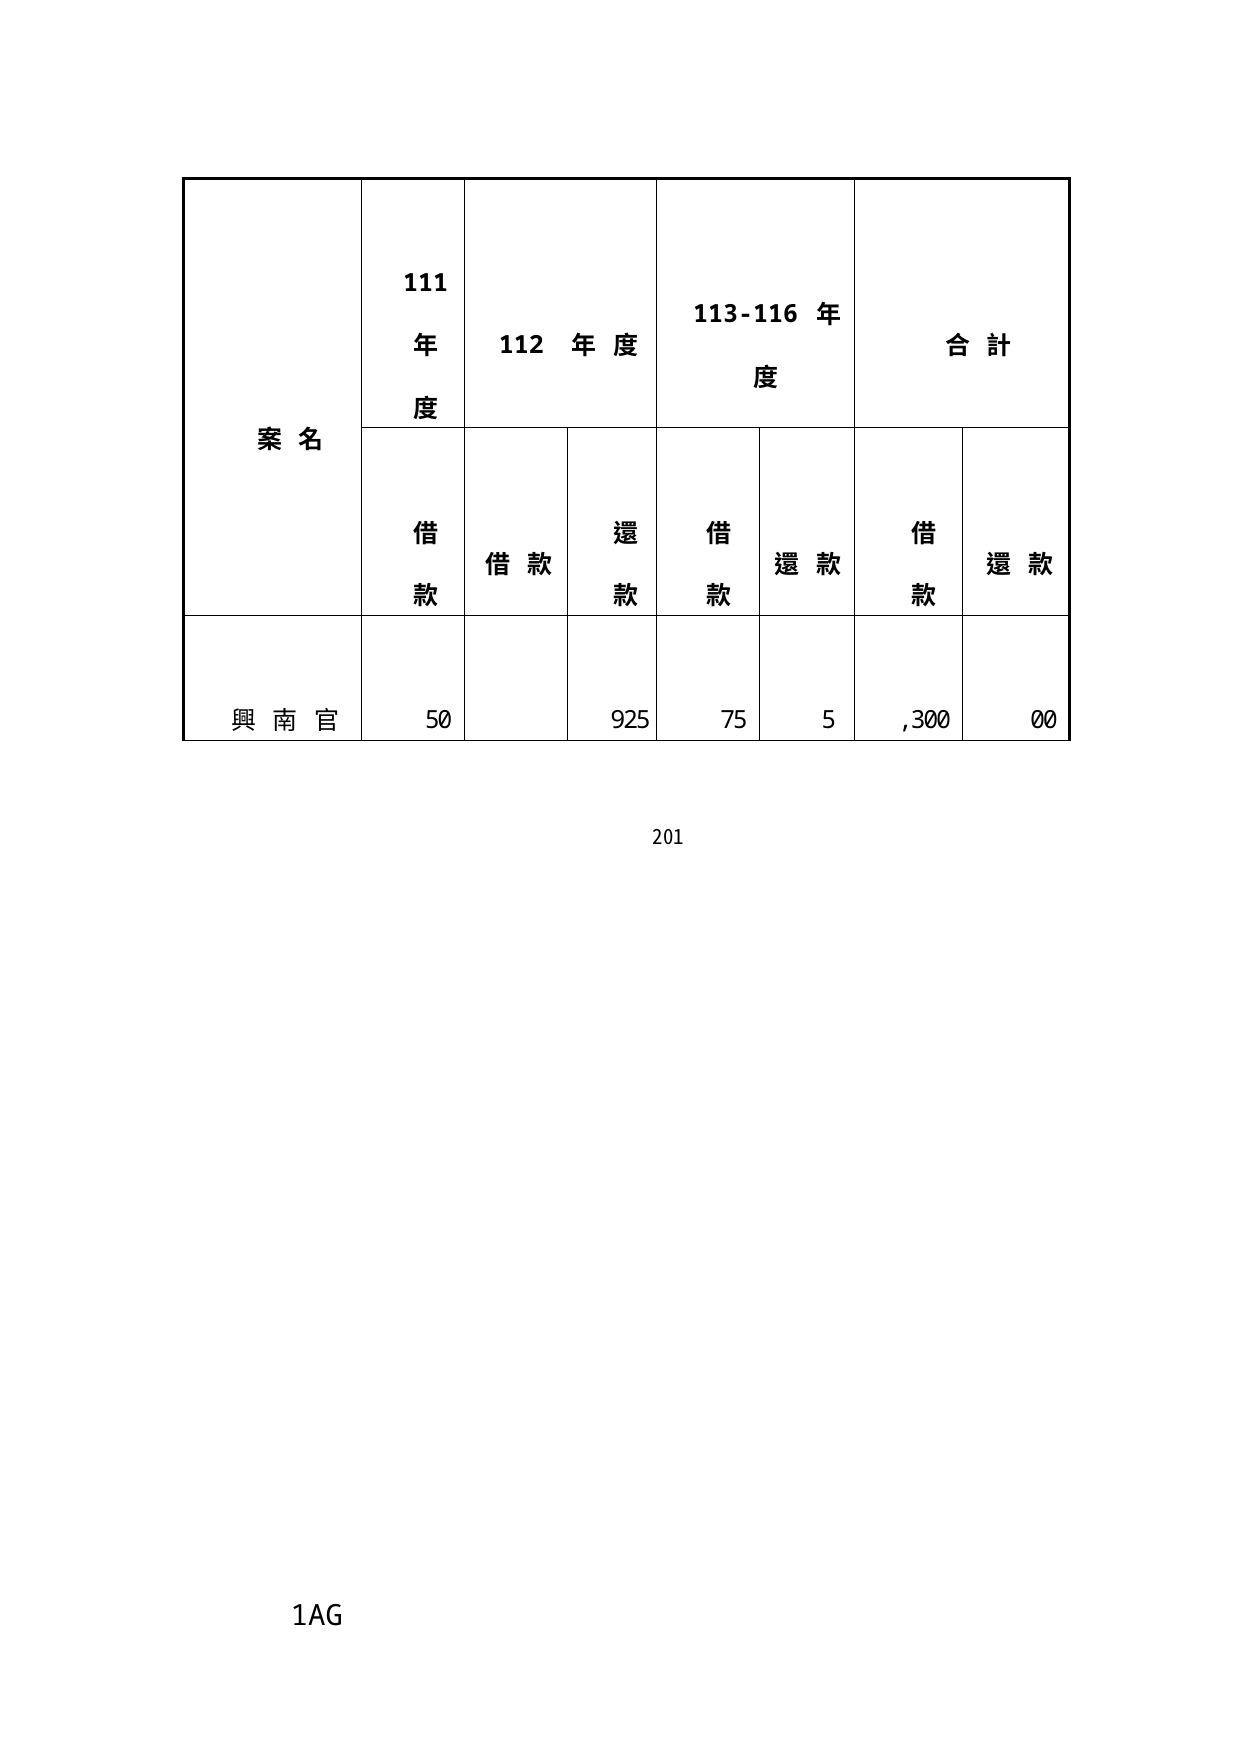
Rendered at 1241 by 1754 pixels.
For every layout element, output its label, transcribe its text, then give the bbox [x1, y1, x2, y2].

table_cell [465, 616, 567, 740]
table_header 合計 [855, 180, 1068, 427]
table_cell 還款 [760, 428, 854, 615]
table_cell 還款 [963, 428, 1068, 615]
table_cell 50 [362, 616, 464, 740]
table_header 111年度 [362, 180, 464, 427]
table_cell 借款 [362, 428, 464, 615]
table_cell 925 [568, 616, 656, 740]
table_header 113-116年度 [657, 180, 854, 427]
table_cell 興南官 [185, 616, 361, 740]
table_cell 5 [760, 616, 854, 740]
table_cell ,300 [855, 616, 962, 740]
table_cell 借款 [855, 428, 962, 615]
table_header 112年度 [465, 180, 656, 427]
table_cell 借款 [465, 428, 567, 615]
table_cell 還款 [568, 428, 656, 615]
table_cell 00 [963, 616, 1068, 740]
table_header 案名 [185, 180, 361, 615]
table_cell 75 [657, 616, 759, 740]
table_cell 借款 [657, 428, 759, 615]
